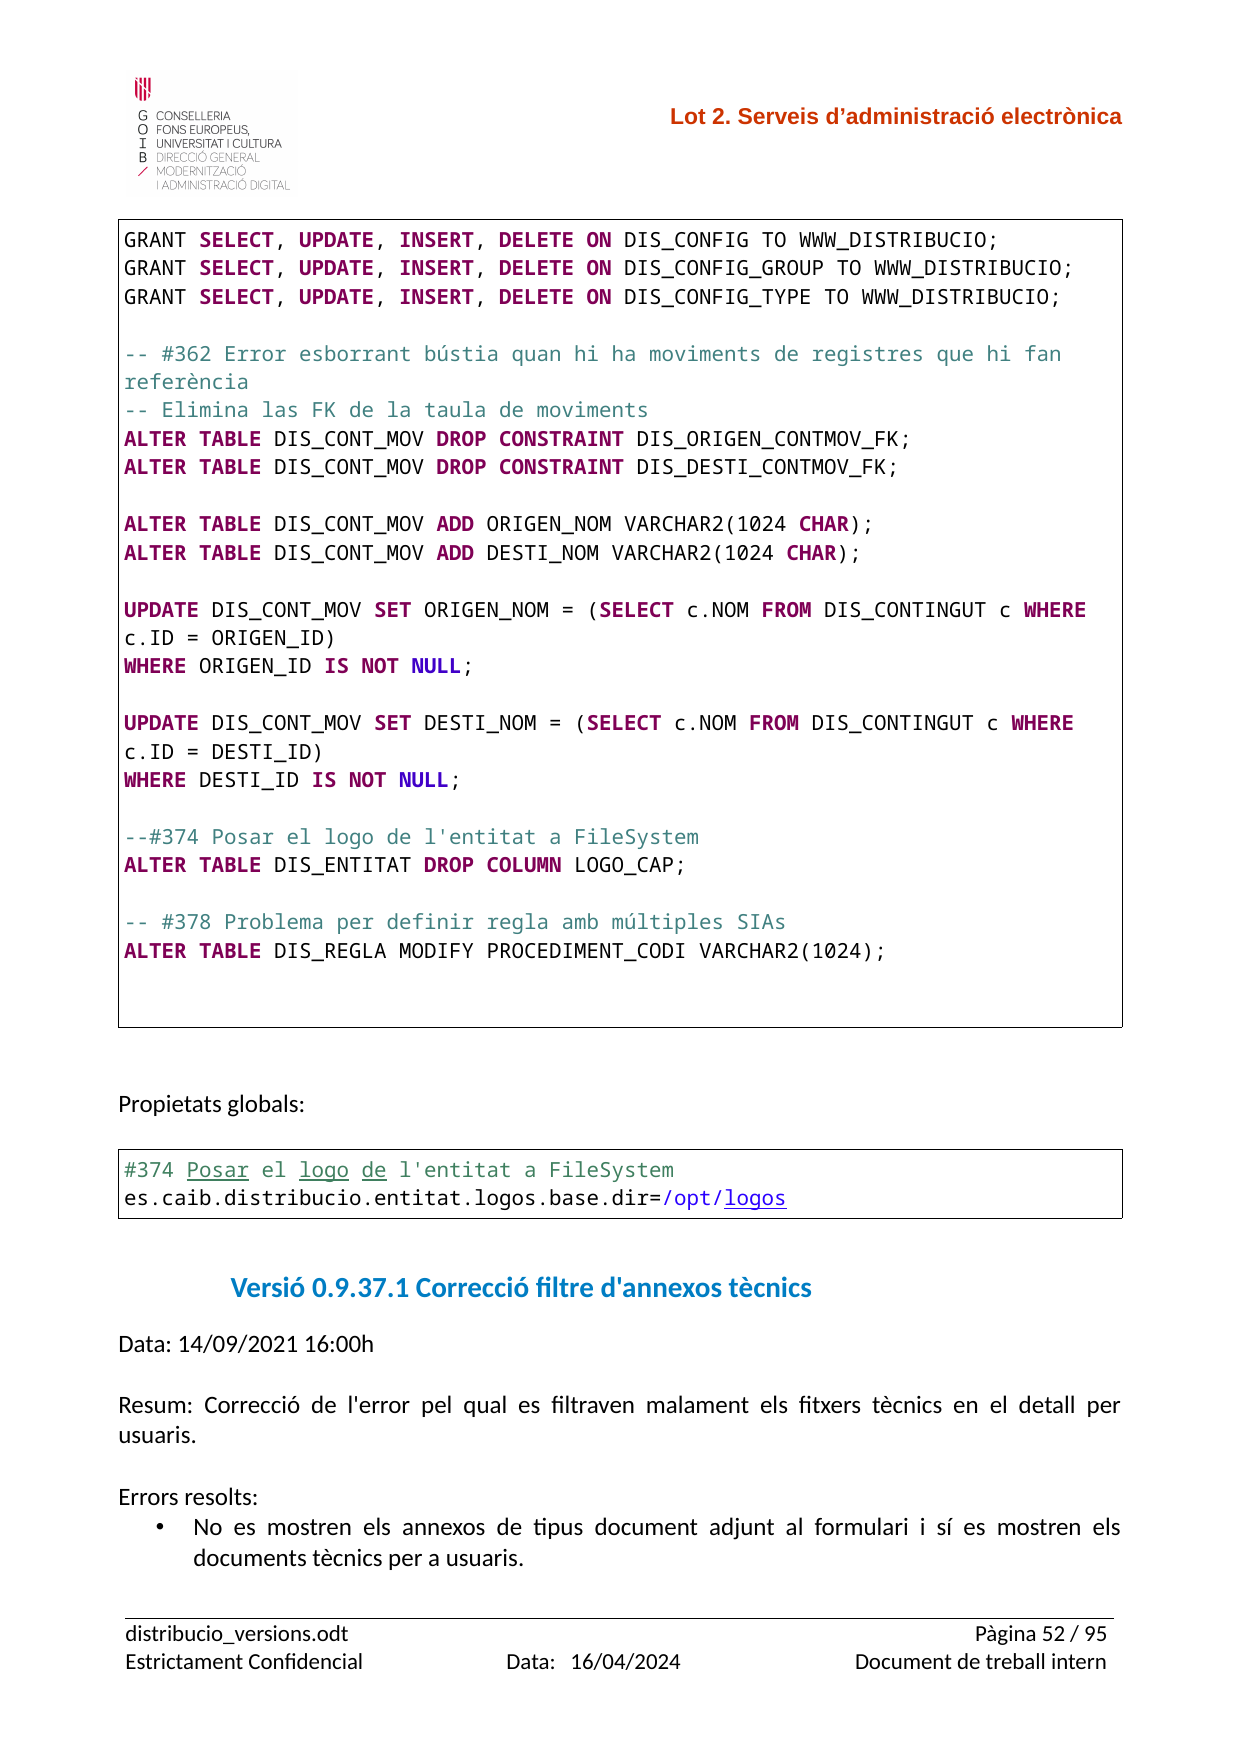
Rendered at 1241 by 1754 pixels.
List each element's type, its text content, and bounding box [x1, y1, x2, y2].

table_header GRANT SELECT, UPDATE, INSERT, DELETE ON DIS_CONFIG TO WWW_DISTRIBUCIO; GRANT SELECT, UPDATE, INSERT, DELETE ON DIS_CONFIG_GROUP TO WWW_DISTRIBUCIO; GRANT SELECT, UPDATE, INSERT, DELETE ON DIS_CONFIG_TYPE TO WWW_DISTRIBUCIO; -- #362 Error esborrant bústia quan hi ha moviments de registres que hi fan referència -- Elimina las FK de la taula de moviments ALTER TABLE DIS_CONT_MOV DROP CONSTRAINT DIS_ORIGEN_CONTMOV_FK; ALTER TABLE DIS_CONT_MOV DROP CONSTRAINT DIS_DESTI_CONTMOV_FK; ALTER TABLE DIS_CONT_MOV ADD ORIGEN_NOM VARCHAR2(1024 CHAR); ALTER TABLE DIS_CONT_MOV ADD DESTI_NOM VARCHAR2(1024 CHAR); UPDATE DIS_CONT_MOV SET ORIGEN_NOM = (SELECT c.NOM FROM DIS_CONTINGUT c WHERE c.ID = ORIGEN_ID) WHERE ORIGEN_ID IS NOT NULL; UPDATE DIS_CONT_MOV SET DESTI_NOM = (SELECT c.NOM FROM DIS_CONTINGUT c WHERE c.ID = DESTI_ID) WHERE DESTI_ID IS NOT NULL; --#374 Posar el logo de l'entitat a FileSystem ALTER TABLE DIS_ENTITAT DROP COLUMN LOGO_CAP; -- #378 Problema per definir regla amb múltiples SIAs ALTER TABLE DIS_REGLA MODIFY PROCEDIMENT_CODI VARCHAR2(1024); [119, 220, 1122, 1027]
text Errors resolts: [118, 1481, 1122, 1511]
text Resum: Correcció de l'error pel qual es filtraven malament els fitxers tècnics en el detall per usuaris. [118, 1389, 1122, 1450]
picture [126, 70, 299, 197]
text Data: 14/09/2021 16:00h [118, 1328, 1122, 1359]
text Propietats globals: [118, 1088, 1122, 1119]
table_header #374 Posar el logo de l'entitat a FileSystem es.caib.distribucio.entitat.logos.base.dir=/opt/logos [119, 1150, 1122, 1218]
subtitle Versió 0.9.37.1 Correcció filtre d'annexos tècnics [153, 1269, 1122, 1304]
list No es mostren els annexos de tipus document adjunt al formulari i sí es mostren els documents tècnics per a usuaris. [156, 1511, 1122, 1572]
